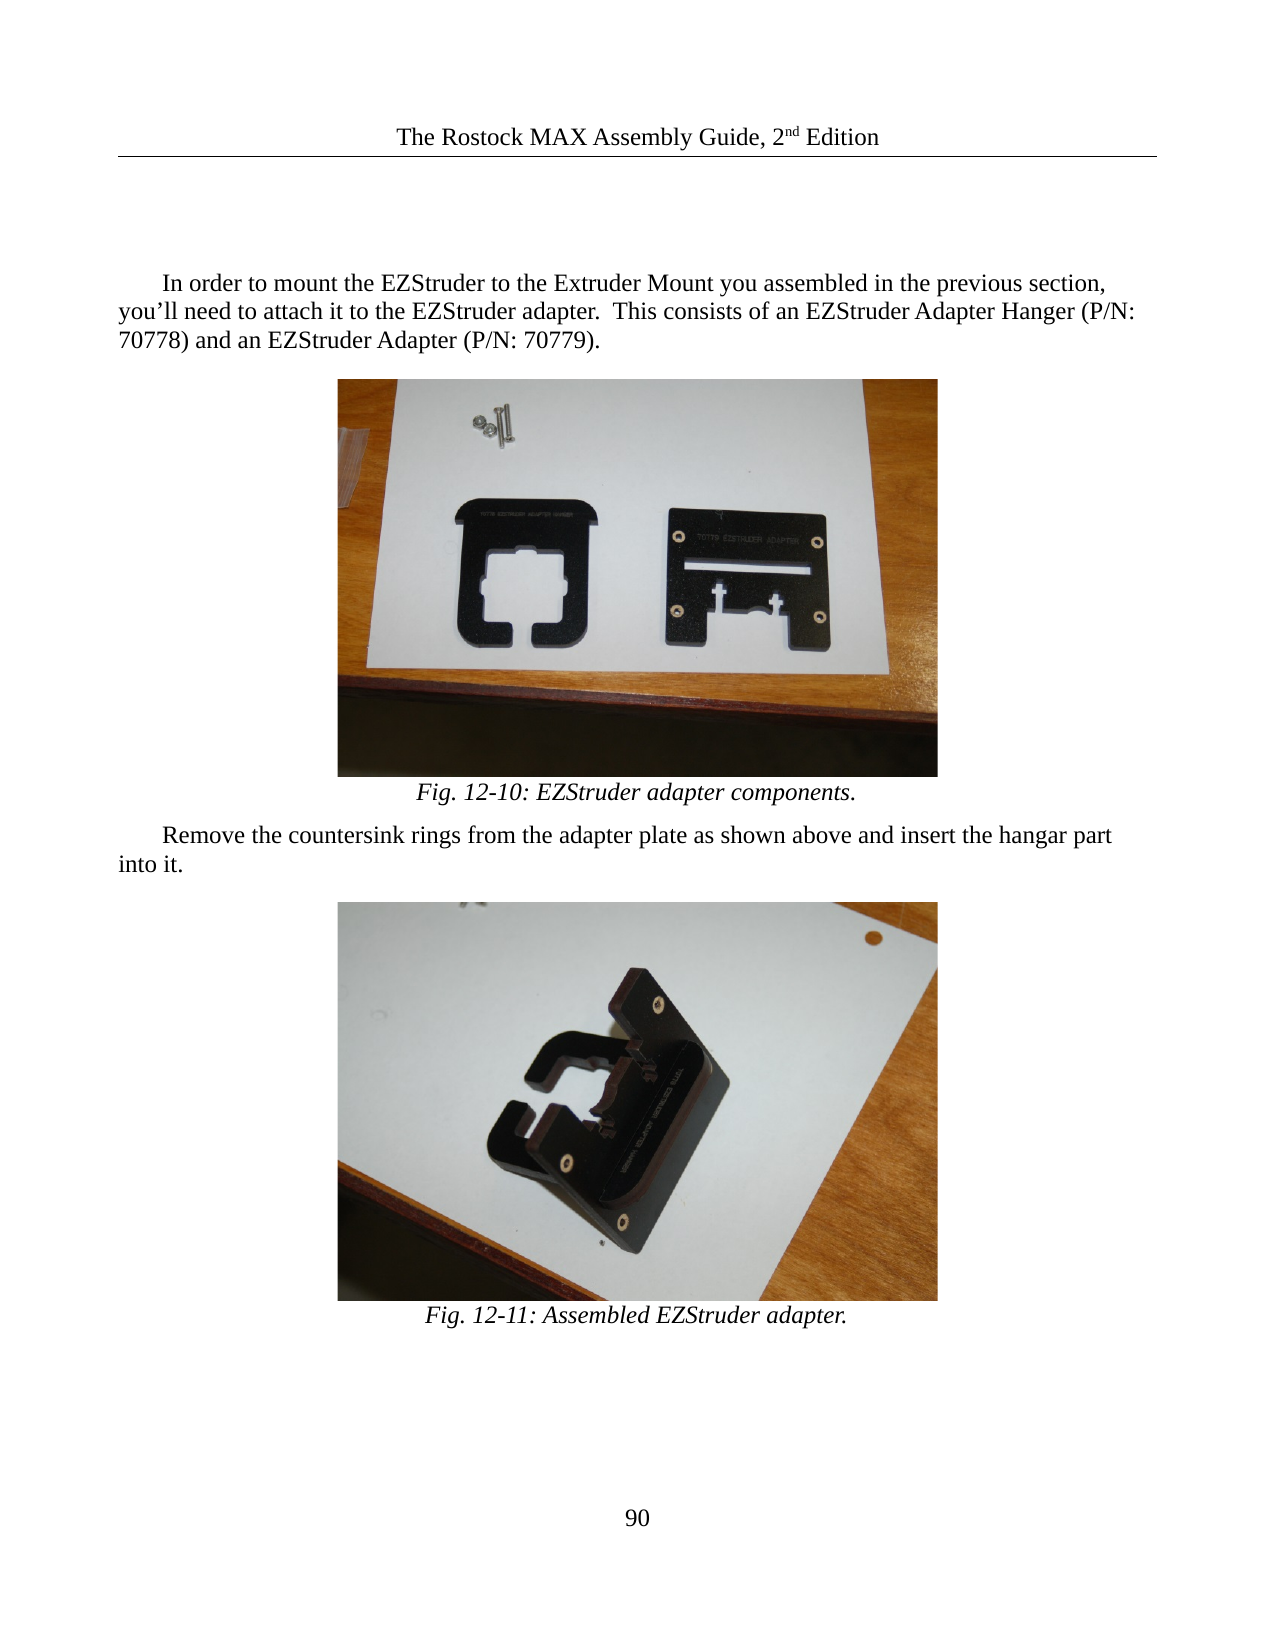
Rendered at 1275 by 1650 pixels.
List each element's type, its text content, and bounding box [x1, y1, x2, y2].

text Fig. 12-11: Assembled EZStruder adapter. [337, 1301, 937, 1329]
text In order to mount the EZStruder to the Extruder Mount you assembled in the previous section, you’ll need to attach it to the EZStruder adapter. This consists of an EZStruder Adapter Hanger (P/N: 70778) and an EZStruder Adapter (P/N: 70779). [118, 268, 1157, 354]
picture [337, 902, 938, 1301]
picture [337, 379, 938, 777]
text Fig. 12-10: EZStruder adapter components. [337, 777, 937, 805]
text Remove the countersink rings from the adapter plate as shown above and insert the hangar part into it. [118, 820, 1157, 878]
